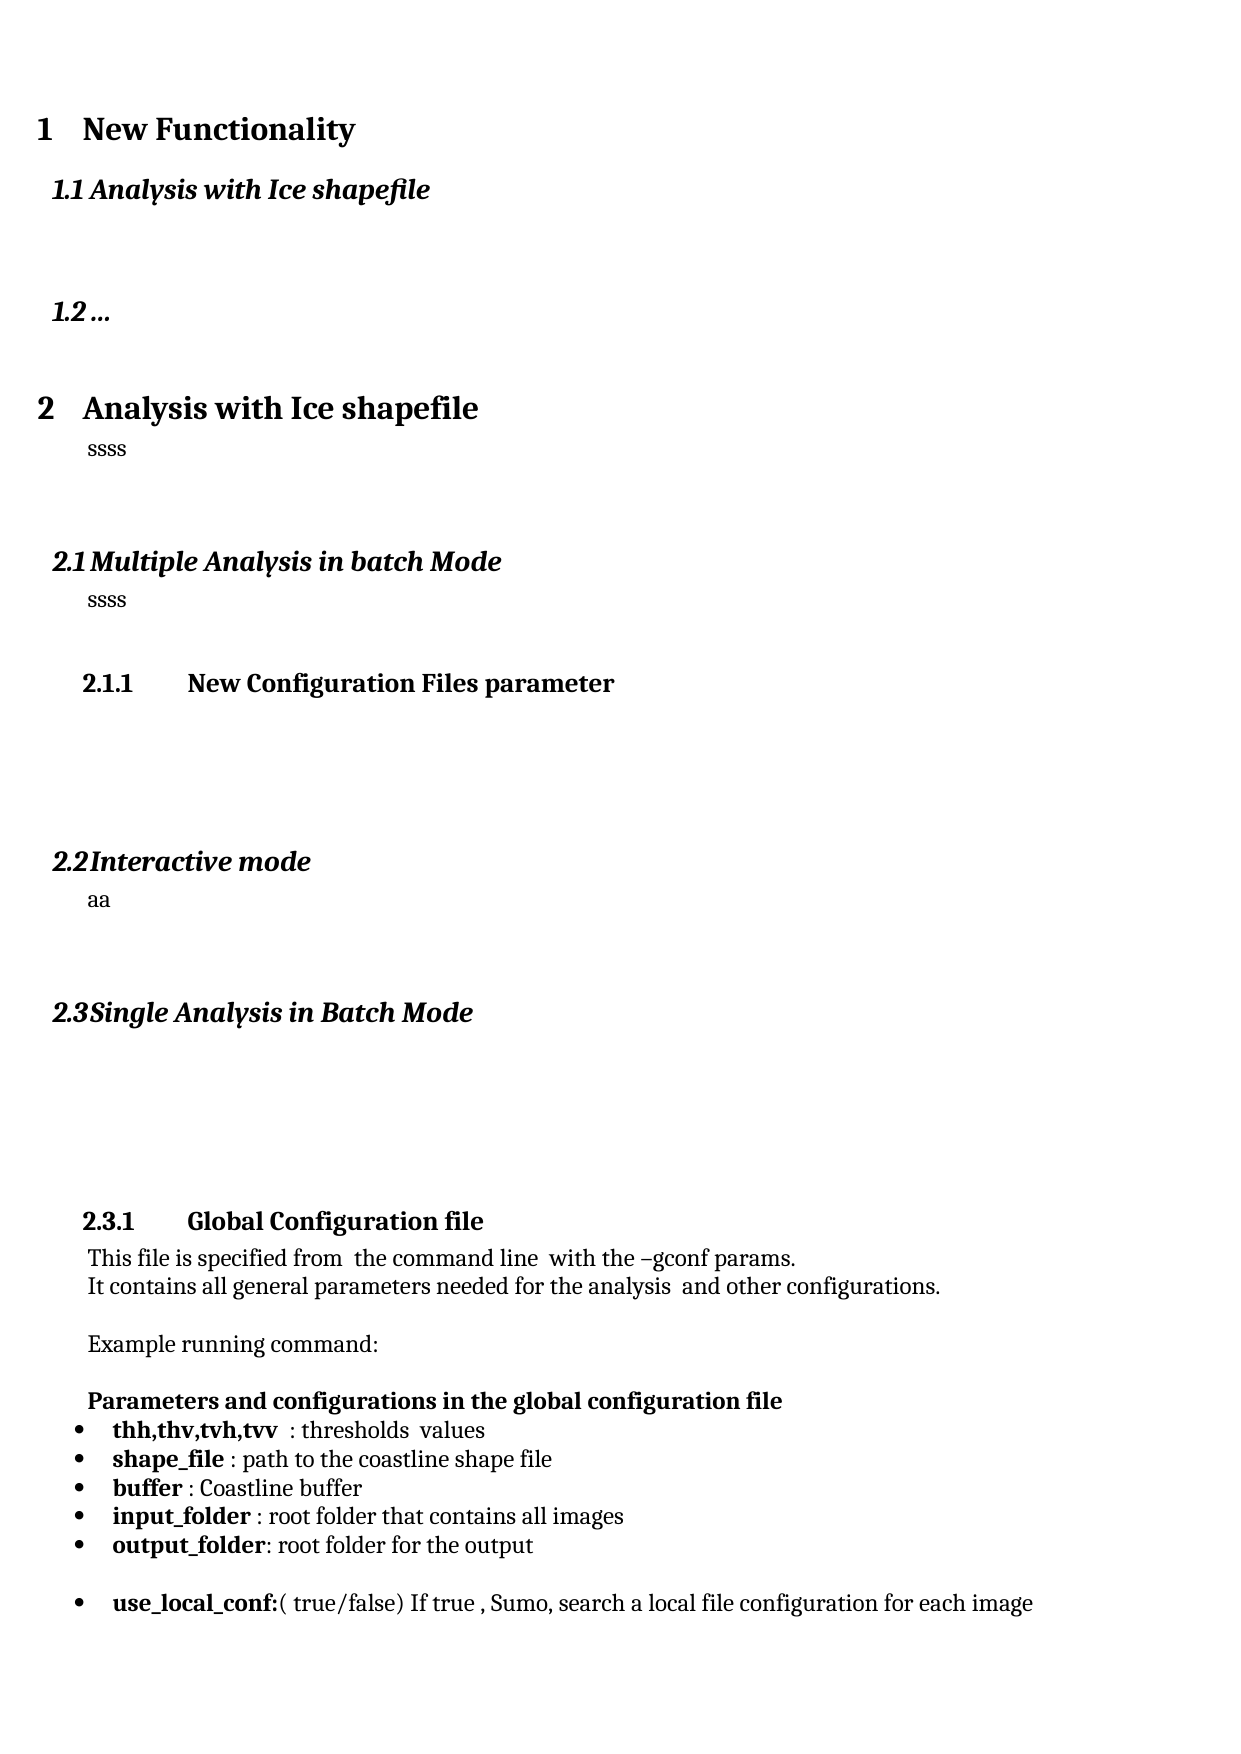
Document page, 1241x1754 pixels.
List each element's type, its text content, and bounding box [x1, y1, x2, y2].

list output_folder: root folder for the output [75, 1531, 1203, 1560]
subtitle Interactive mode [52, 845, 1203, 878]
text Example running command: [37, 1330, 1203, 1358]
text Parameters and configurations in the global configuration file [37, 1387, 1203, 1416]
subtitle Multiple Analysis in batch Mode [52, 545, 1203, 578]
list use_local_conf:( true/false) If true , Sumo, search a local file configuration for each image [75, 1588, 1203, 1617]
text It contains all general parameters needed for the analysis and other configurations. [37, 1272, 1203, 1301]
text ssss [37, 585, 1203, 613]
subtitle Analysis with Ice shapefile [52, 173, 1203, 207]
list buffer : Coastline buffer [75, 1473, 1203, 1502]
subtitle … [52, 296, 1203, 329]
text This file is specified from the command line with the –gconf params. [37, 1243, 1203, 1272]
list shape_file : path to the coastline shape file [75, 1445, 1203, 1473]
text ssss [37, 434, 1203, 462]
list input_folder : root folder that contains all images [75, 1502, 1203, 1531]
subtitle Single Analysis in Batch Mode [52, 996, 1203, 1029]
subtitle New Configuration Files parameter [67, 668, 1203, 699]
text aa [37, 885, 1203, 913]
subtitle Global Configuration file [67, 1206, 1203, 1237]
list thh,thv,tvh,tvv : thresholds values [75, 1416, 1203, 1445]
subtitle Analysis with Ice shapefile [37, 389, 1203, 427]
subtitle New Functionality [37, 110, 1203, 148]
